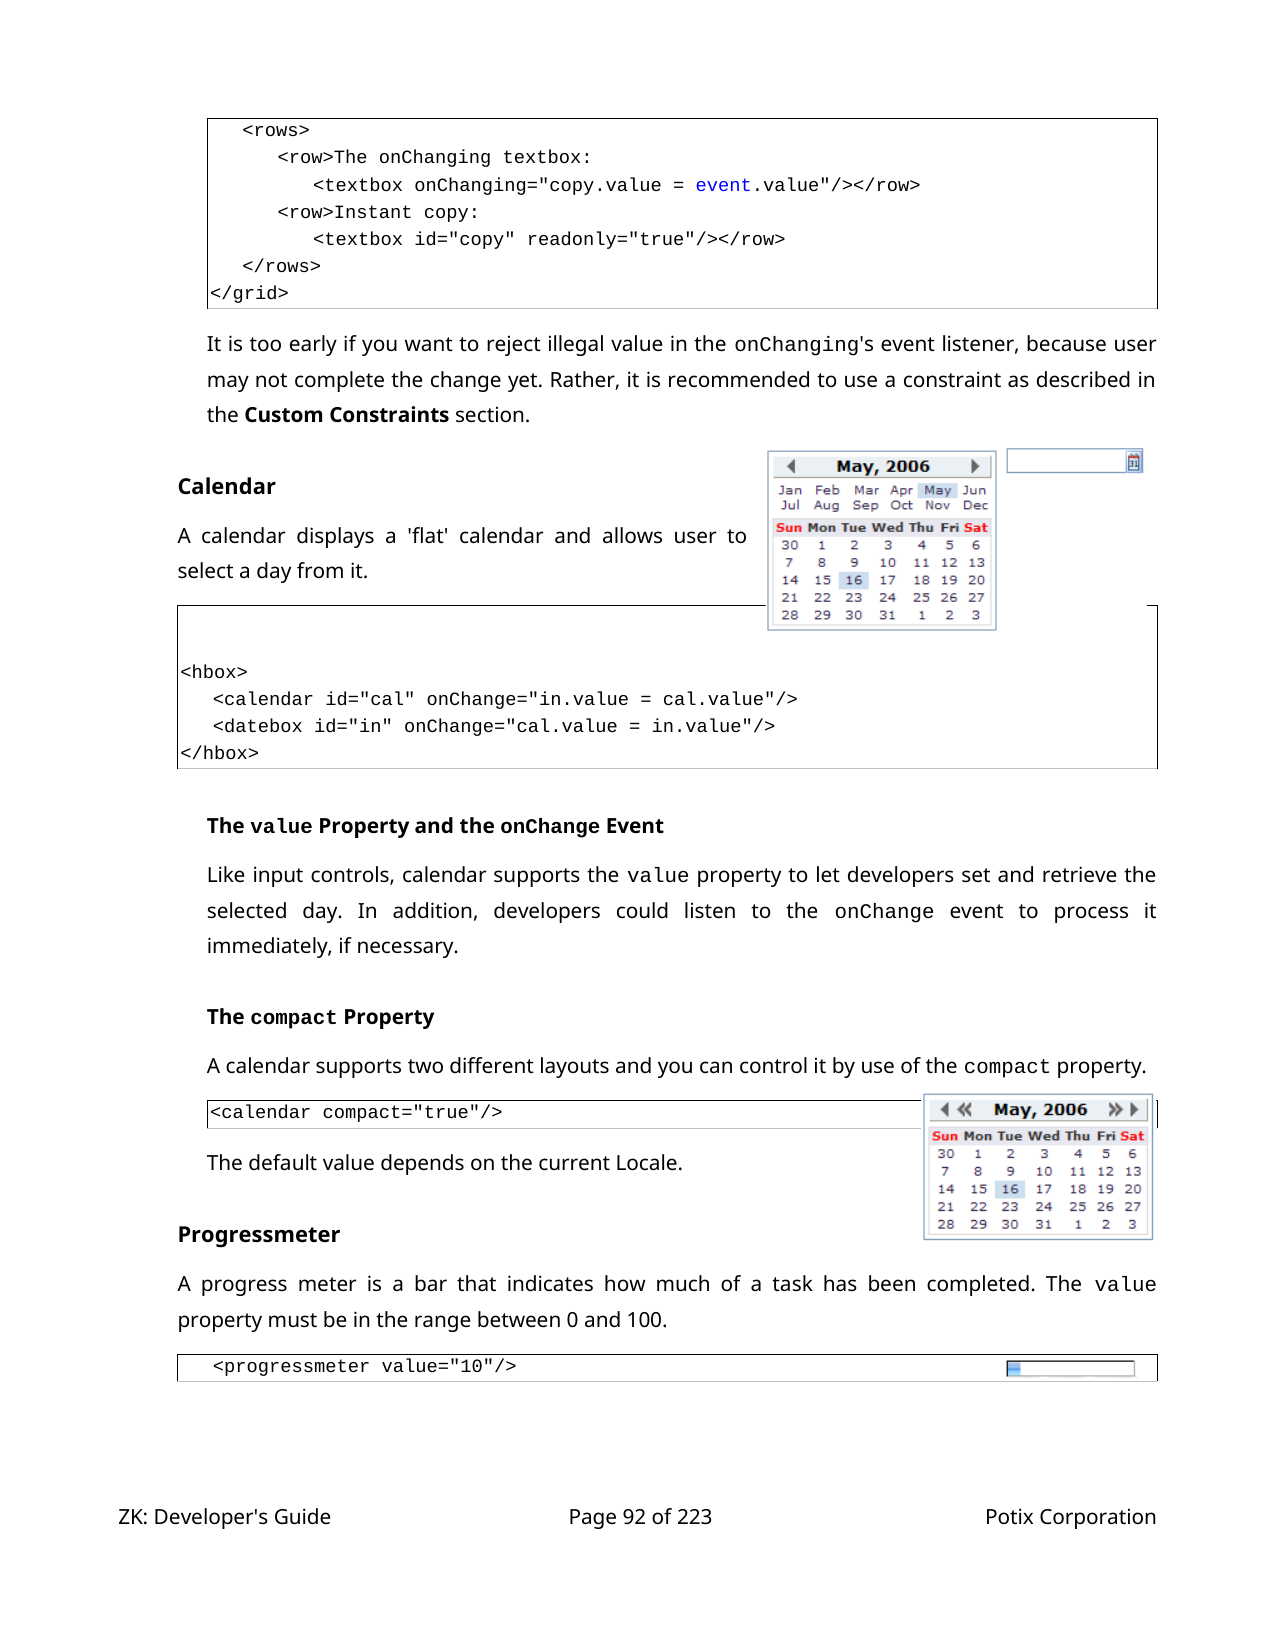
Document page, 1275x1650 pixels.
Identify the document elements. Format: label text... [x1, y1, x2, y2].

picture [765, 447, 1147, 632]
subtitle Progressmeter [177, 1219, 1157, 1249]
text <calendar compact="true"/> [208, 1101, 921, 1128]
text <datebox id="in" onChange="cal.value = in.value"/> [178, 714, 1157, 738]
text The default value depends on the current Locale. [207, 1148, 921, 1176]
text <progressmeter value="10"/> [178, 1355, 1157, 1381]
text <row>The onChanging textbox: [208, 145, 1157, 169]
text A progress meter is a bar that indicates how much of a task has been completed. The value property must be in the range between 0 and 100. [177, 1269, 1157, 1333]
text <textbox onChanging="copy.value = event.value"/></row> [208, 172, 1157, 197]
text A calendar displays a 'flat' calendar and allows user to select a day from it. [177, 521, 765, 585]
picture [1003, 1358, 1138, 1378]
text <rows> [208, 119, 1157, 142]
text A calendar supports two different layouts and you can control it by use of the compact property. [207, 1051, 1157, 1080]
text <calendar id="cal" onChange="in.value = cal.value"/> [178, 687, 1157, 711]
text It is too early if you want to reject illegal value in the onChanging's event listener, because user may not complete the change yet. Rather, it is recommended to use a constraint as described in the Custom Constraints section. [207, 329, 1157, 428]
subtitle Calendar [177, 471, 765, 501]
subtitle The value Property and the onChange Event [207, 811, 1157, 839]
subtitle [1147, 471, 1157, 501]
text Like input controls, calendar supports the value property to let developers set and retrieve the selected day. In addition, developers could listen to the onChange event to process it immediately, if necessary. [207, 860, 1157, 959]
text </rows> [208, 254, 1157, 278]
text <textbox id="copy" readonly="true"/></row> [208, 227, 1157, 251]
subtitle The compact Property [207, 1002, 1157, 1031]
text </hbox> [178, 741, 1157, 768]
text </grid> [208, 281, 1157, 308]
text <hbox> [178, 660, 1157, 684]
text <row>Instant copy: [208, 200, 1157, 224]
picture [921, 1090, 1157, 1244]
